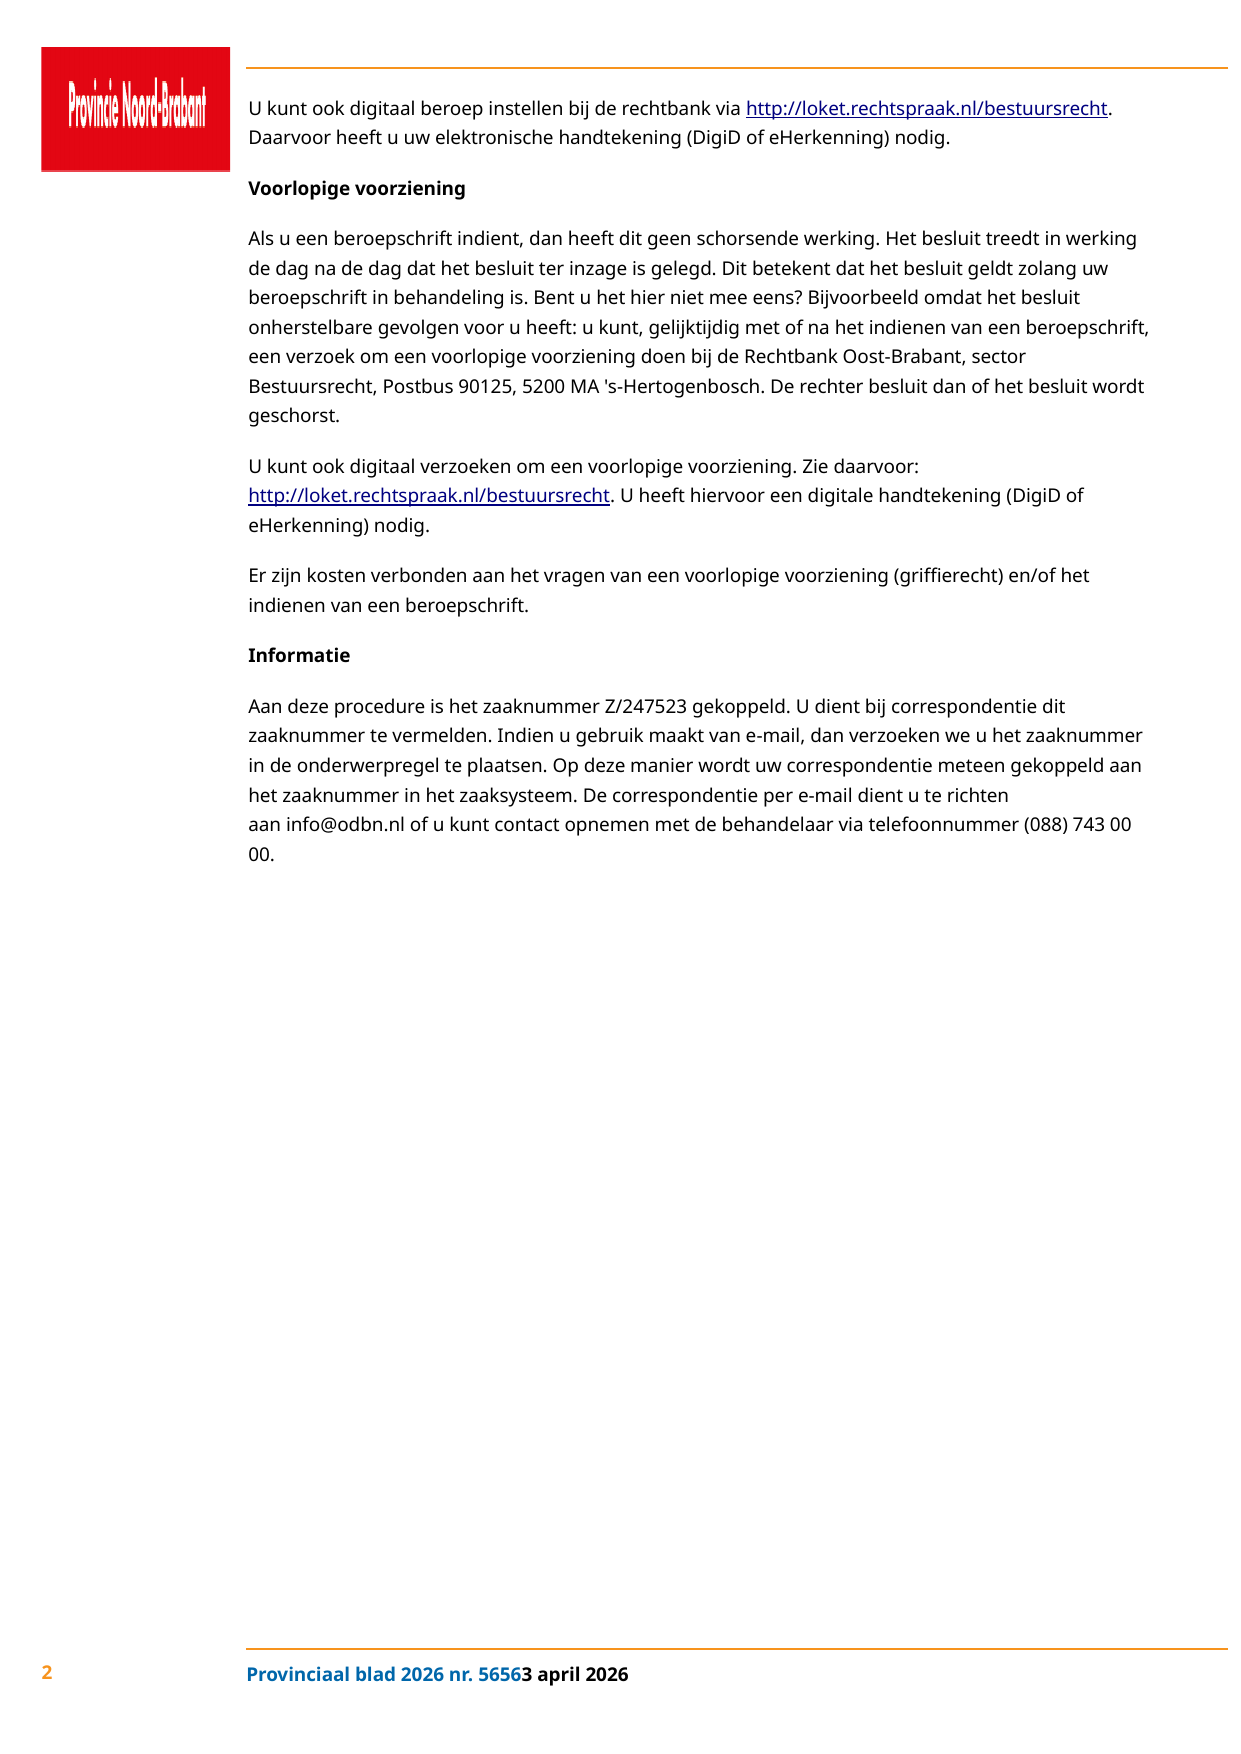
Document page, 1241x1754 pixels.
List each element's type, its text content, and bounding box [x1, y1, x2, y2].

text U kunt ook digitaal verzoeken om een voorlopige voorziening. Zie daarvoor: http://loket.rechtspraak.nl/bestuursrecht. U heeft hiervoor een digitale handtekening (DigiD of eHerkenning) nodig. [248, 453, 1152, 538]
text U kunt ook digitaal beroep instellen bij de rechtbank via http://loket.rechtspraak.nl/bestuursrecht. Daarvoor heeft u uw elektronische handtekening (DigiD of eHerkenning) nodig. [248, 95, 1152, 150]
text Er zijn kosten verbonden aan het vragen van een voorlopige voorziening (griffierecht) en/of het indienen van een beroepschrift. [248, 563, 1152, 618]
text Voorlopige voorziening [248, 175, 1152, 201]
text Informatie [248, 643, 1152, 668]
text Aan deze procedure is het zaaknummer Z/247523 gekoppeld. U dient bij correspondentie dit zaaknummer te vermelden. Indien u gebruik maakt van e-mail, dan verzoeken we u het zaaknummer in de onderwerpregel te plaatsen. Op deze manier wordt uw correspondentie meteen gekoppeld aan het zaaknummer in het zaaksysteem. De correspondentie per e-mail dient u te richten aan info@odbn.nl of u kunt contact opnemen met de behandelaar via telefoonnummer (088) 743 00 00. [248, 693, 1152, 867]
picture [41, 47, 231, 172]
text Als u een beroepschrift indient, dan heeft dit geen schorsende werking. Het besluit treedt in werking de dag na de dag dat het besluit ter inzage is gelegd. Dit betekent dat het besluit geldt zolang uw beroepschrift in behandeling is. Bent u het hier niet mee eens? Bijvoorbeeld omdat het besluit onherstelbare gevolgen voor u heeft: u kunt, gelijktijdig met of na het indienen van een beroepschrift, een verzoek om een voorlopige voorziening doen bij de Rechtbank Oost-Brabant, sector Bestuursrecht, Postbus 90125, 5200 MA 's‑Hertogenbosch. De rechter besluit dan of het besluit wordt geschorst. [248, 225, 1152, 428]
